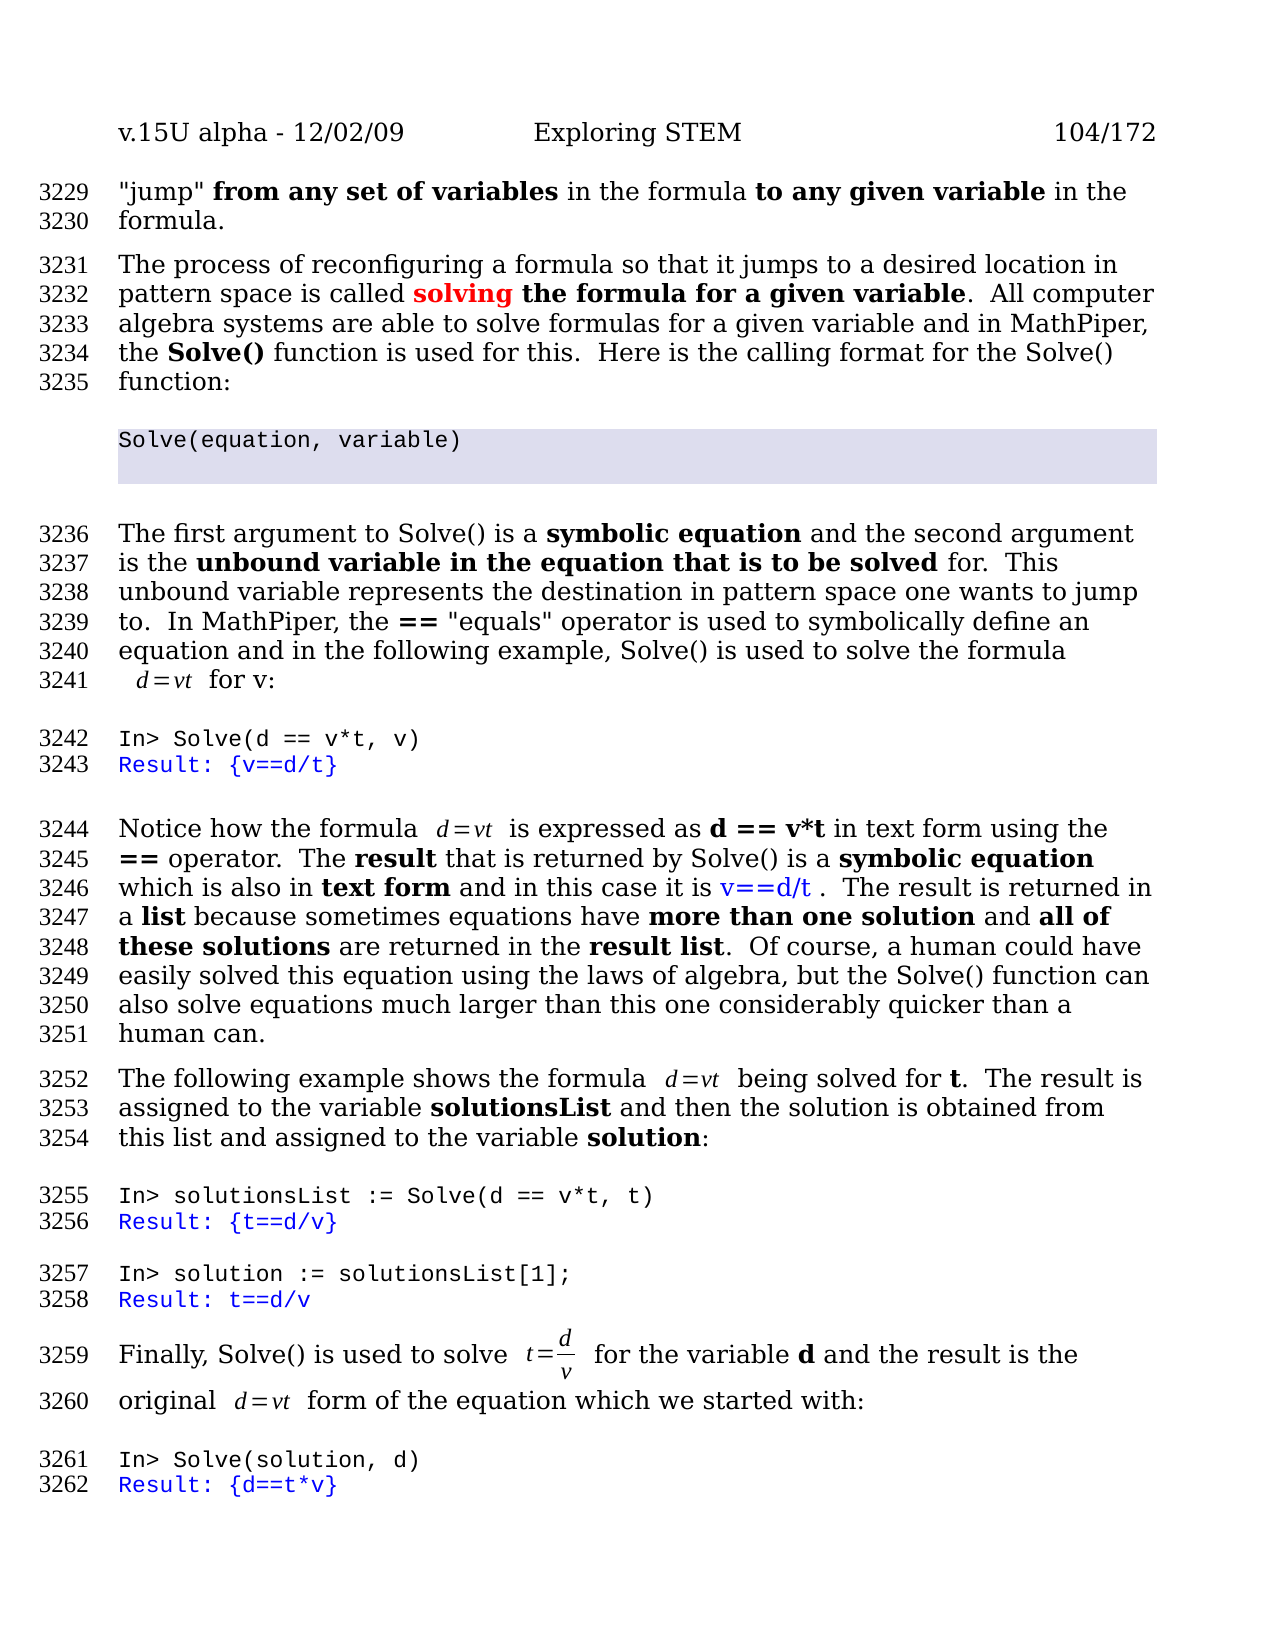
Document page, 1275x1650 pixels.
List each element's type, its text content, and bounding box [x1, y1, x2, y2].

text "jump" from any set of variables in the formula to any given variable in the formula. [118, 177, 1157, 235]
text The process of reconfiguring a formula so that it jumps to a desired location in pattern space is called solving the formula for a given variable. All computer algebra systems are able to solve formulas for a given variable and in MathPiper, the Solve() function is used for this. Here is the calling format for the Solve() function: [118, 250, 1157, 397]
text Result: {t==d/v} [118, 1210, 1157, 1236]
text In> Solve(solution, d) [118, 1448, 1157, 1474]
text Finally, Solve() is used to solvefor the variable d and the result is the originalform of the equation which we started with: [118, 1323, 1157, 1416]
text In> solution := solutionsList[1]; [118, 1262, 1157, 1288]
text Result: {d==t*v} [118, 1474, 1157, 1500]
text Result: {v==d/t} [118, 753, 1157, 779]
text The first argument to Solve() is a symbolic equation and the second argument is the unbound variable in the equation that is to be solved for. This unbound variable represents the destination in pattern space one wants to jump to. In MathPiper, the == "equals" operator is used to symbolically define an equation and in the following example, Solve() is used to solve the formulafor v: [118, 519, 1157, 695]
text In> Solve(d == v*t, v) [118, 727, 1157, 753]
table_header Solve(equation, variable) [118, 429, 1157, 484]
text Notice how the formulais expressed as d == v*t in text form using the == operator. The result that is returned by Solve() is a symbolic equation which is also in text form and in this case it is v==d/t . The result is returned in a list because sometimes equations have more than one solution and all of these solutions are returned in the result list. Of course, a human could have easily solved this equation using the laws of algebra, but the Solve() function can also solve equations much larger than this one considerably quicker than a human can. [118, 814, 1157, 1049]
text Result: t==d/v [118, 1288, 1157, 1314]
text The following example shows the formulabeing solved for t. The result is assigned to the variable solutionsList and then the solution is obtained from this list and assigned to the variable solution: [118, 1064, 1157, 1152]
text In> solutionsList := Solve(d == v*t, t) [118, 1184, 1157, 1210]
